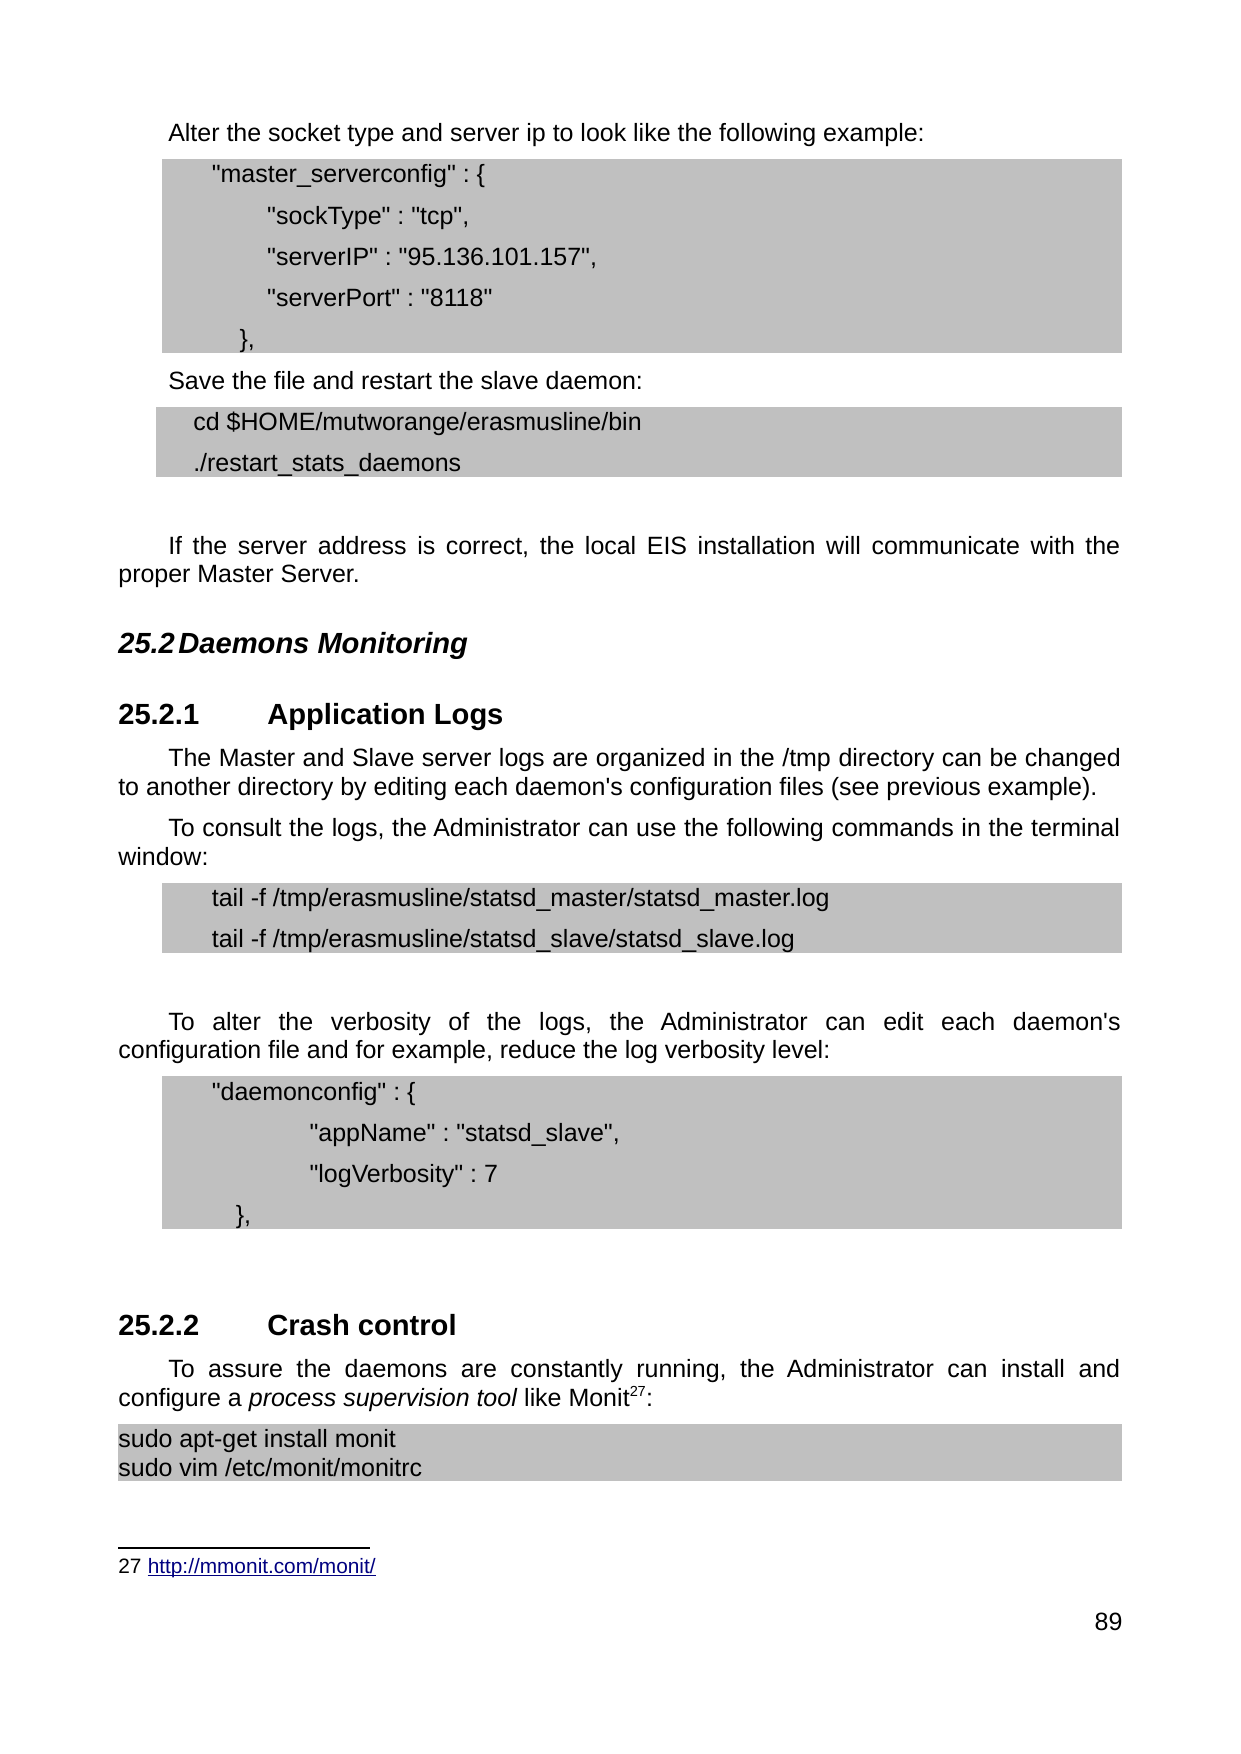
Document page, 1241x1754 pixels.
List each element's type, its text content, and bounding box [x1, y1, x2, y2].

list cd $HOME/mutworange/erasmusline/bin [156, 407, 1122, 436]
text To alter the verbosity of the logs, the Administrator can edit each daemon's configuration file and for example, reduce the log verbosity level: [118, 1006, 1122, 1064]
subtitle Application Logs [118, 697, 1122, 730]
text tail -f /tmp/erasmusline/statsd_master/statsd_master.log [162, 883, 1122, 911]
text To consult the logs, the Administrator can use the following commands in the terminal window: [118, 813, 1122, 870]
text If the server address is correct, the local EIS installation will communicate with the proper Master Server. [118, 531, 1122, 588]
list ./restart_stats_daemons [156, 448, 1122, 477]
text Alter the socket type and server ip to look like the following example: [118, 118, 1122, 147]
text "appName" : "statsd_slave", [162, 1118, 1122, 1146]
text sudo apt-get install monit [118, 1424, 1122, 1452]
text To assure the daemons are constantly running, the Administrator can install and configure a process supervision tool like Monit: [118, 1354, 1122, 1411]
text }, [162, 324, 1122, 353]
text tail -f /tmp/erasmusline/statsd_slave/statsd_slave.log [162, 924, 1122, 953]
text "serverPort" : "8118" [162, 283, 1122, 312]
text Save the file and restart the slave daemon: [118, 366, 1122, 394]
text The Master and Slave server logs are organized in the /tmp directory can be changed to another directory by editing each daemon's configuration files (see previous example). [118, 743, 1122, 800]
text "daemonconfig" : { [162, 1076, 1122, 1105]
text "sockType" : "tcp", [162, 201, 1122, 229]
text }, [162, 1200, 1122, 1229]
text "master_serverconfig" : { [162, 159, 1122, 188]
text "serverIP" : "95.136.101.157", [162, 242, 1122, 271]
subtitle Daemons Monitoring [118, 626, 1122, 659]
text http://mmonit.com/monit/ [118, 1554, 1122, 1578]
text "logVerbosity" : 7 [162, 1159, 1122, 1188]
subtitle Crash control [118, 1308, 1122, 1341]
text sudo vim /etc/monit/monitrc [118, 1452, 1122, 1481]
